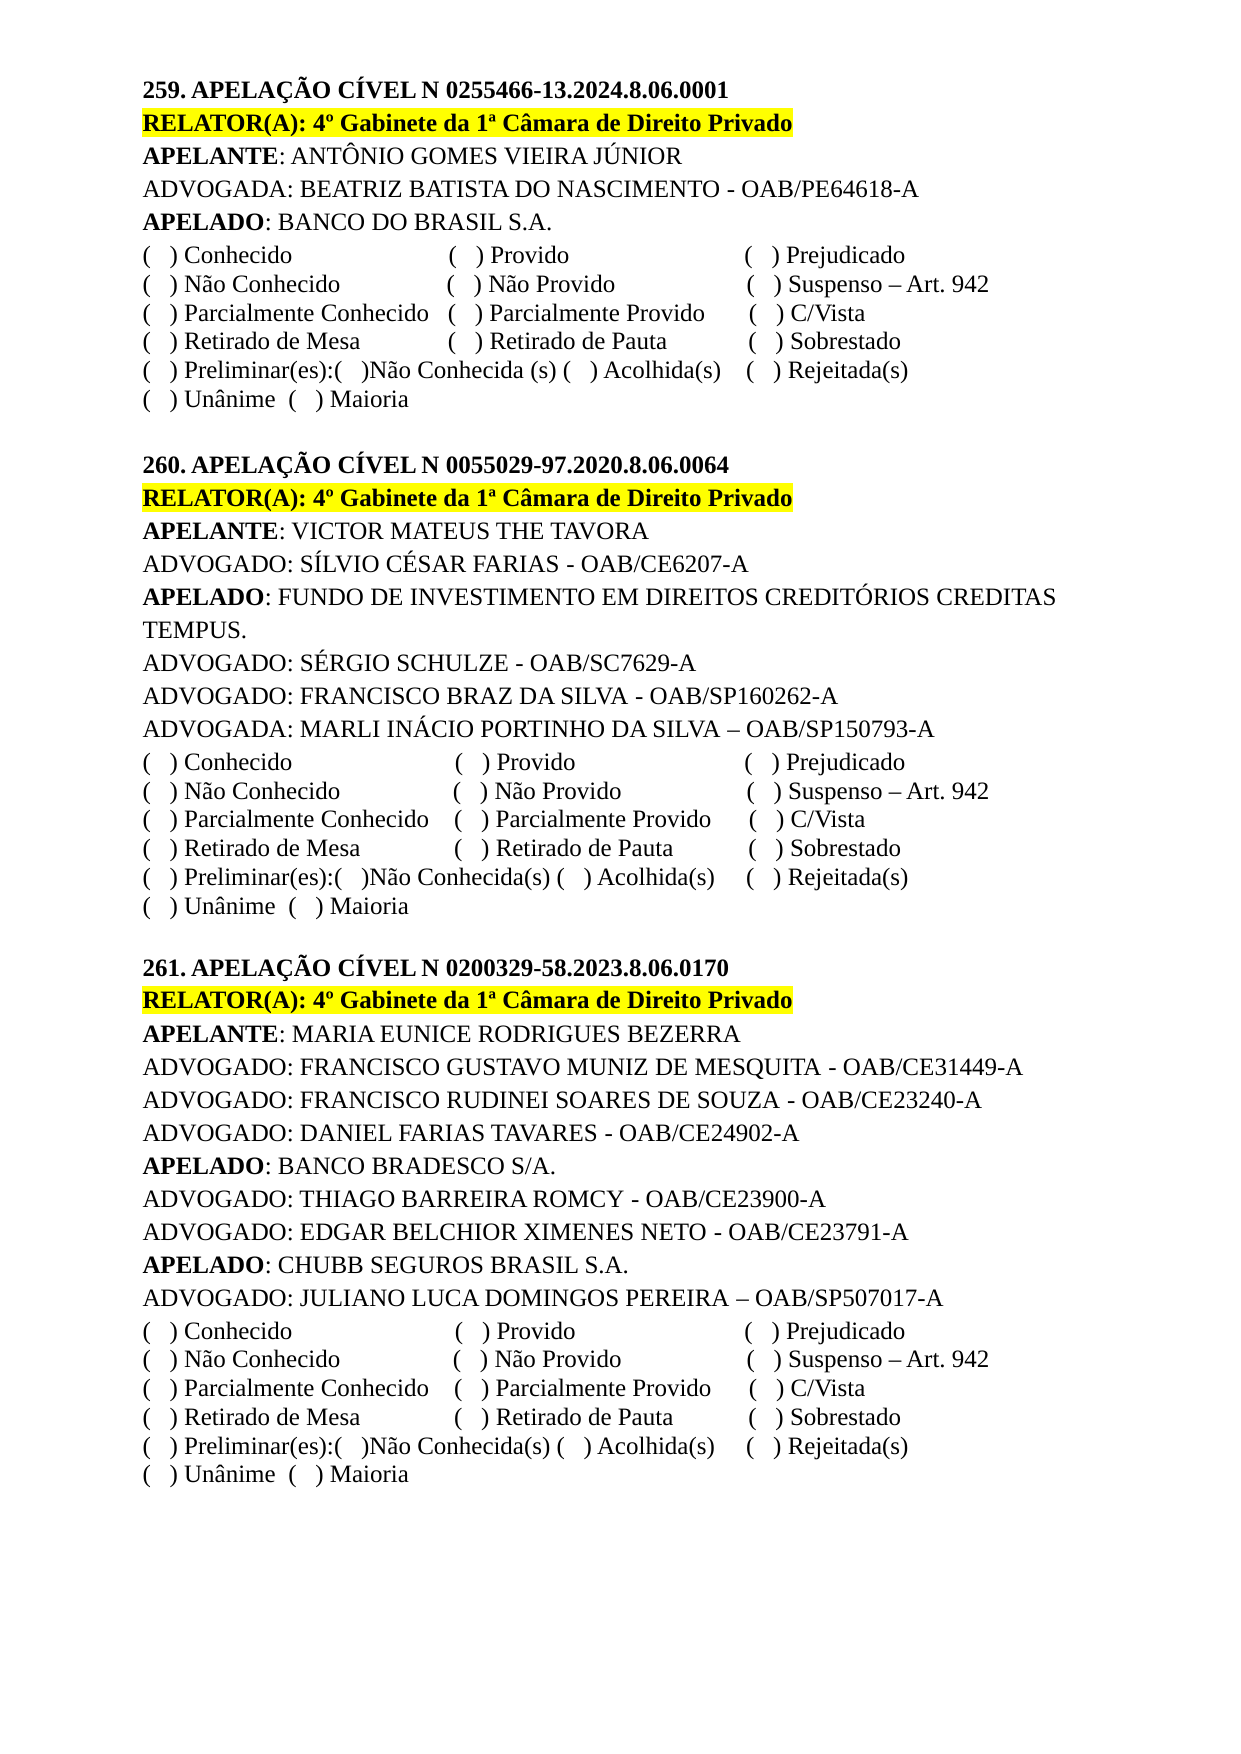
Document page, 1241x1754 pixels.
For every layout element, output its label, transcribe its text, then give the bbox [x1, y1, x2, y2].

text ( ) Preliminar(es):( )Não Conhecida(s) ( ) Acolhida(s) ( ) Rejeitada(s) [142, 1431, 1158, 1459]
text ( ) Retirado de Mesa ( ) Retirado de Pauta ( ) Sobrestado [142, 1402, 1158, 1431]
text ( ) Parcialmente Conhecido ( ) Parcialmente Provido ( ) C/Vista [142, 298, 1158, 326]
text ( ) Retirado de Mesa ( ) Retirado de Pauta ( ) Sobrestado [142, 833, 1158, 862]
text ( ) Unânime ( ) Maioria [142, 1459, 1158, 1488]
text ( ) Não Conhecido ( ) Não Provido ( ) Suspenso – Art. 942 [142, 1344, 1158, 1373]
text ( ) Não Conhecido ( ) Não Provido ( ) Suspenso – Art. 942 [142, 776, 1158, 804]
text ( ) Preliminar(es):( )Não Conhecida (s) ( ) Acolhida(s) ( ) Rejeitada(s) [142, 355, 1158, 384]
text ( ) Conhecido ( ) Provido ( ) Prejudicado [142, 240, 1141, 269]
text 261. APELAÇÃO CÍVEL N 0200329-58.2023.8.06.0170 RELATOR(A): 4º Gabinete da 1ª Câmara de Direito Privado APELANTE: MARIA EUNICE RODRIGUES BEZERRA ADVOGADO: FRANCISCO GUSTAVO MUNIZ DE MESQUITA - OAB/CE31449-A ADVOGADO: FRANCISCO RUDINEI SOARES DE SOUZA - OAB/CE23240-A ADVOGADO: DANIEL FARIAS TAVARES - OAB/CE24902-A APELADO: BANCO BRADESCO S/A. ADVOGADO: THIAGO BARREIRA ROMCY - OAB/CE23900-A ADVOGADO: EDGAR BELCHIOR XIMENES NETO - OAB/CE23791-A APELADO: CHUBB SEGUROS BRASIL S.A. ADVOGADO: JULIANO LUCA DOMINGOS PEREIRA – OAB/SP507017-A [142, 919, 1141, 1312]
text ( ) Unânime ( ) Maioria 260. APELAÇÃO CÍVEL N 0055029-97.2020.8.06.0064 RELATOR(A): 4º Gabinete da 1ª Câmara de Direito Privado APELANTE: VICTOR MATEUS THE TAVORA ADVOGADO: SÍLVIO CÉSAR FARIAS - OAB/CE6207-A APELADO: FUNDO DE INVESTIMENTO EM DIREITOS CREDITÓRIOS CREDITAS TEMPUS. ADVOGADO: SÉRGIO SCHULZE - OAB/SC7629-A ADVOGADO: FRANCISCO BRAZ DA SILVA - OAB/SP160262-A ADVOGADA: MARLI INÁCIO PORTINHO DA SILVA – OAB/SP150793-A [142, 384, 1141, 743]
text ( ) Retirado de Mesa ( ) Retirado de Pauta ( ) Sobrestado [142, 326, 1158, 355]
text ( ) Preliminar(es):( )Não Conhecida(s) ( ) Acolhida(s) ( ) Rejeitada(s) [142, 862, 1158, 891]
text ( ) Parcialmente Conhecido ( ) Parcialmente Provido ( ) C/Vista [142, 1373, 1158, 1402]
text ( ) Unânime ( ) Maioria [142, 891, 1158, 919]
text ( ) Parcialmente Conhecido ( ) Parcialmente Provido ( ) C/Vista [142, 804, 1158, 833]
text 259. APELAÇÃO CÍVEL N 0255466-13.2024.8.06.0001 RELATOR(A): 4º Gabinete da 1ª Câmara de Direito Privado APELANTE: ANTÔNIO GOMES VIEIRA JÚNIOR ADVOGADA: BEATRIZ BATISTA DO NASCIMENTO - OAB/PE64618-A APELADO: BANCO DO BRASIL S.A. [142, 75, 1141, 236]
text ( ) Não Conhecido ( ) Não Provido ( ) Suspenso – Art. 942 [142, 269, 1158, 298]
text ( ) Conhecido ( ) Provido ( ) Prejudicado [142, 747, 1141, 776]
text ( ) Conhecido ( ) Provido ( ) Prejudicado [142, 1316, 1141, 1344]
